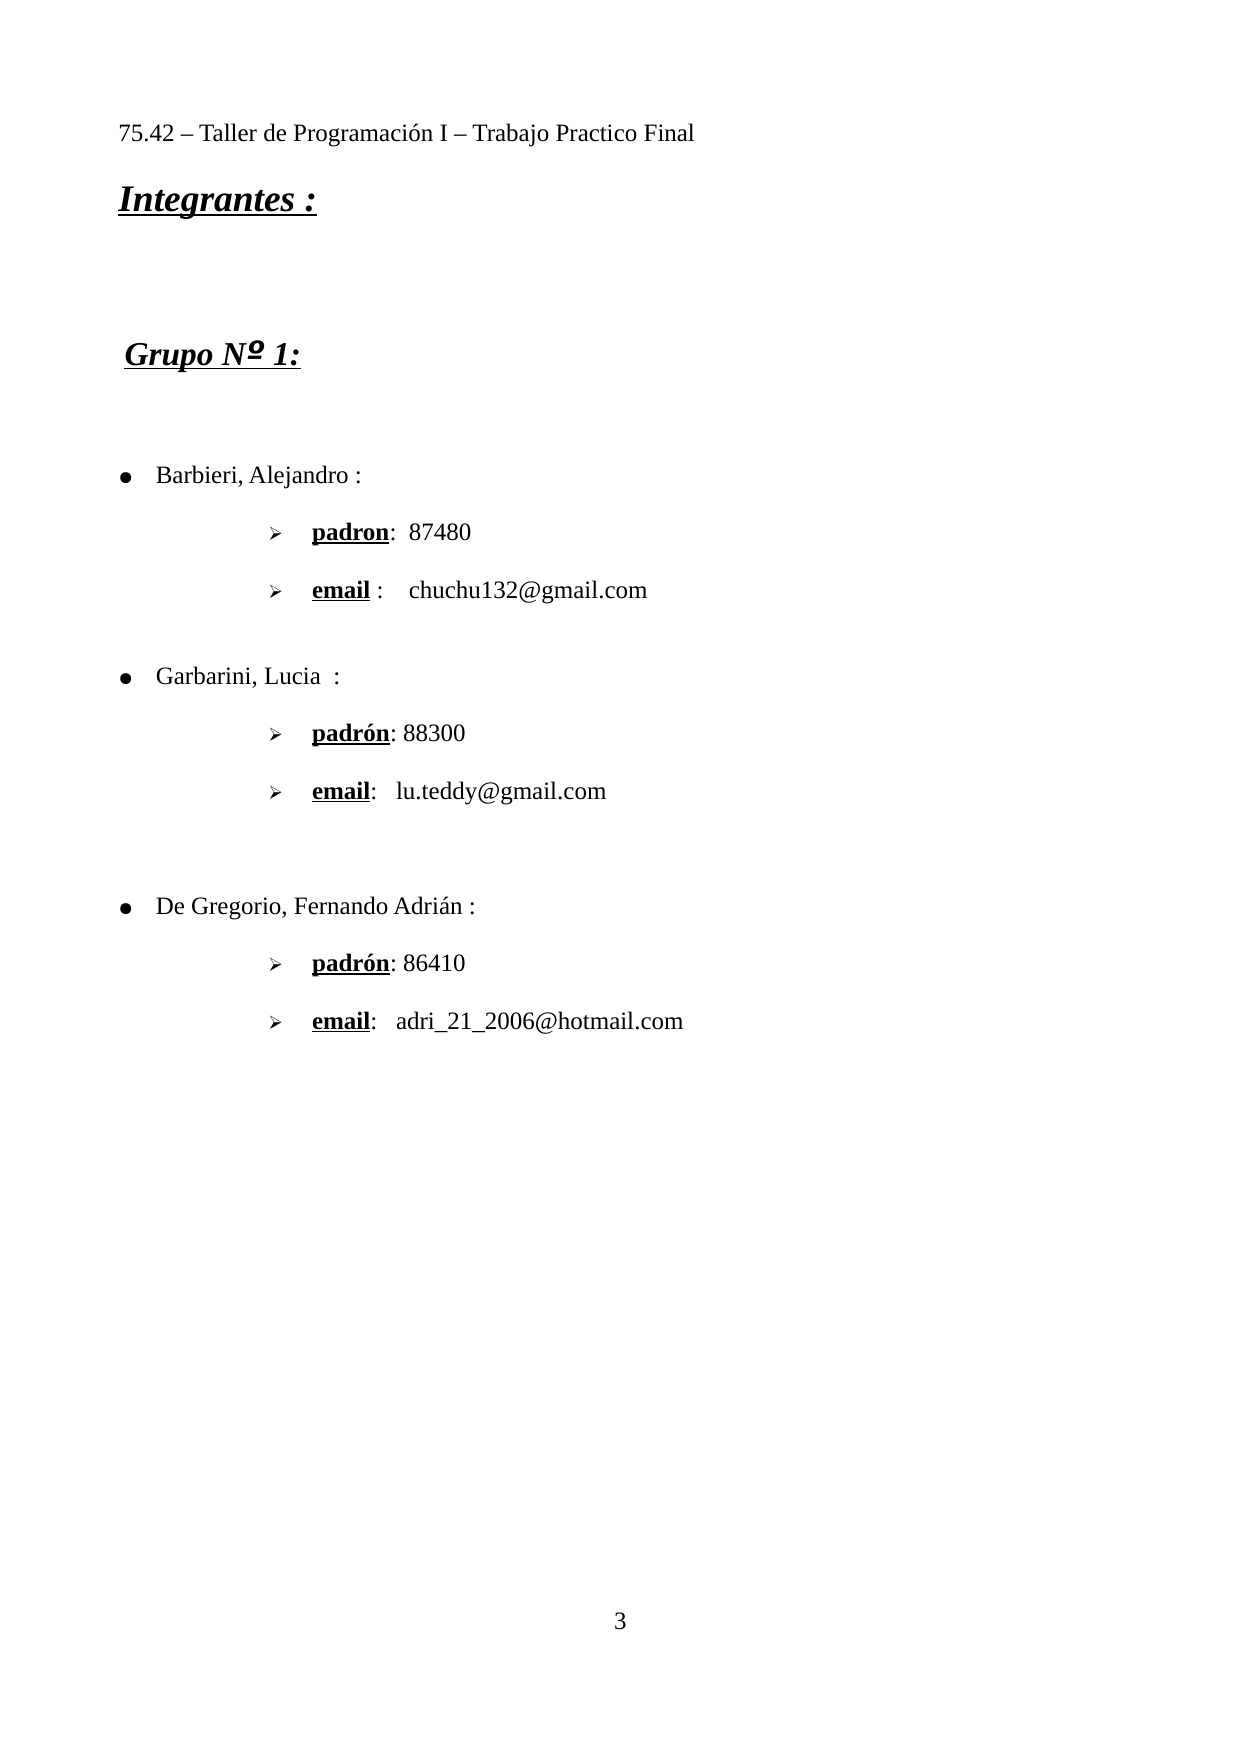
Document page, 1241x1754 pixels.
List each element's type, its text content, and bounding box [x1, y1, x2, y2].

list email: lu.teddy@gmail.com [268, 776, 1122, 805]
list padron: 87480 [268, 517, 1122, 546]
list De Gregorio, Fernando Adrián : [118, 891, 1122, 920]
list Barbieri, Alejandro : [118, 460, 1122, 488]
list padrón: 86410 [268, 948, 1122, 977]
list email : chuchu132@gmail.com [268, 575, 1122, 603]
list padrón: 88300 [268, 718, 1122, 747]
list Garbarini, Lucia : [118, 661, 1122, 690]
text Grupo Nº 1: [118, 334, 1122, 373]
list email: adri_21_2006@hotmail.com [268, 1006, 1122, 1035]
text Integrantes : [118, 176, 1122, 219]
